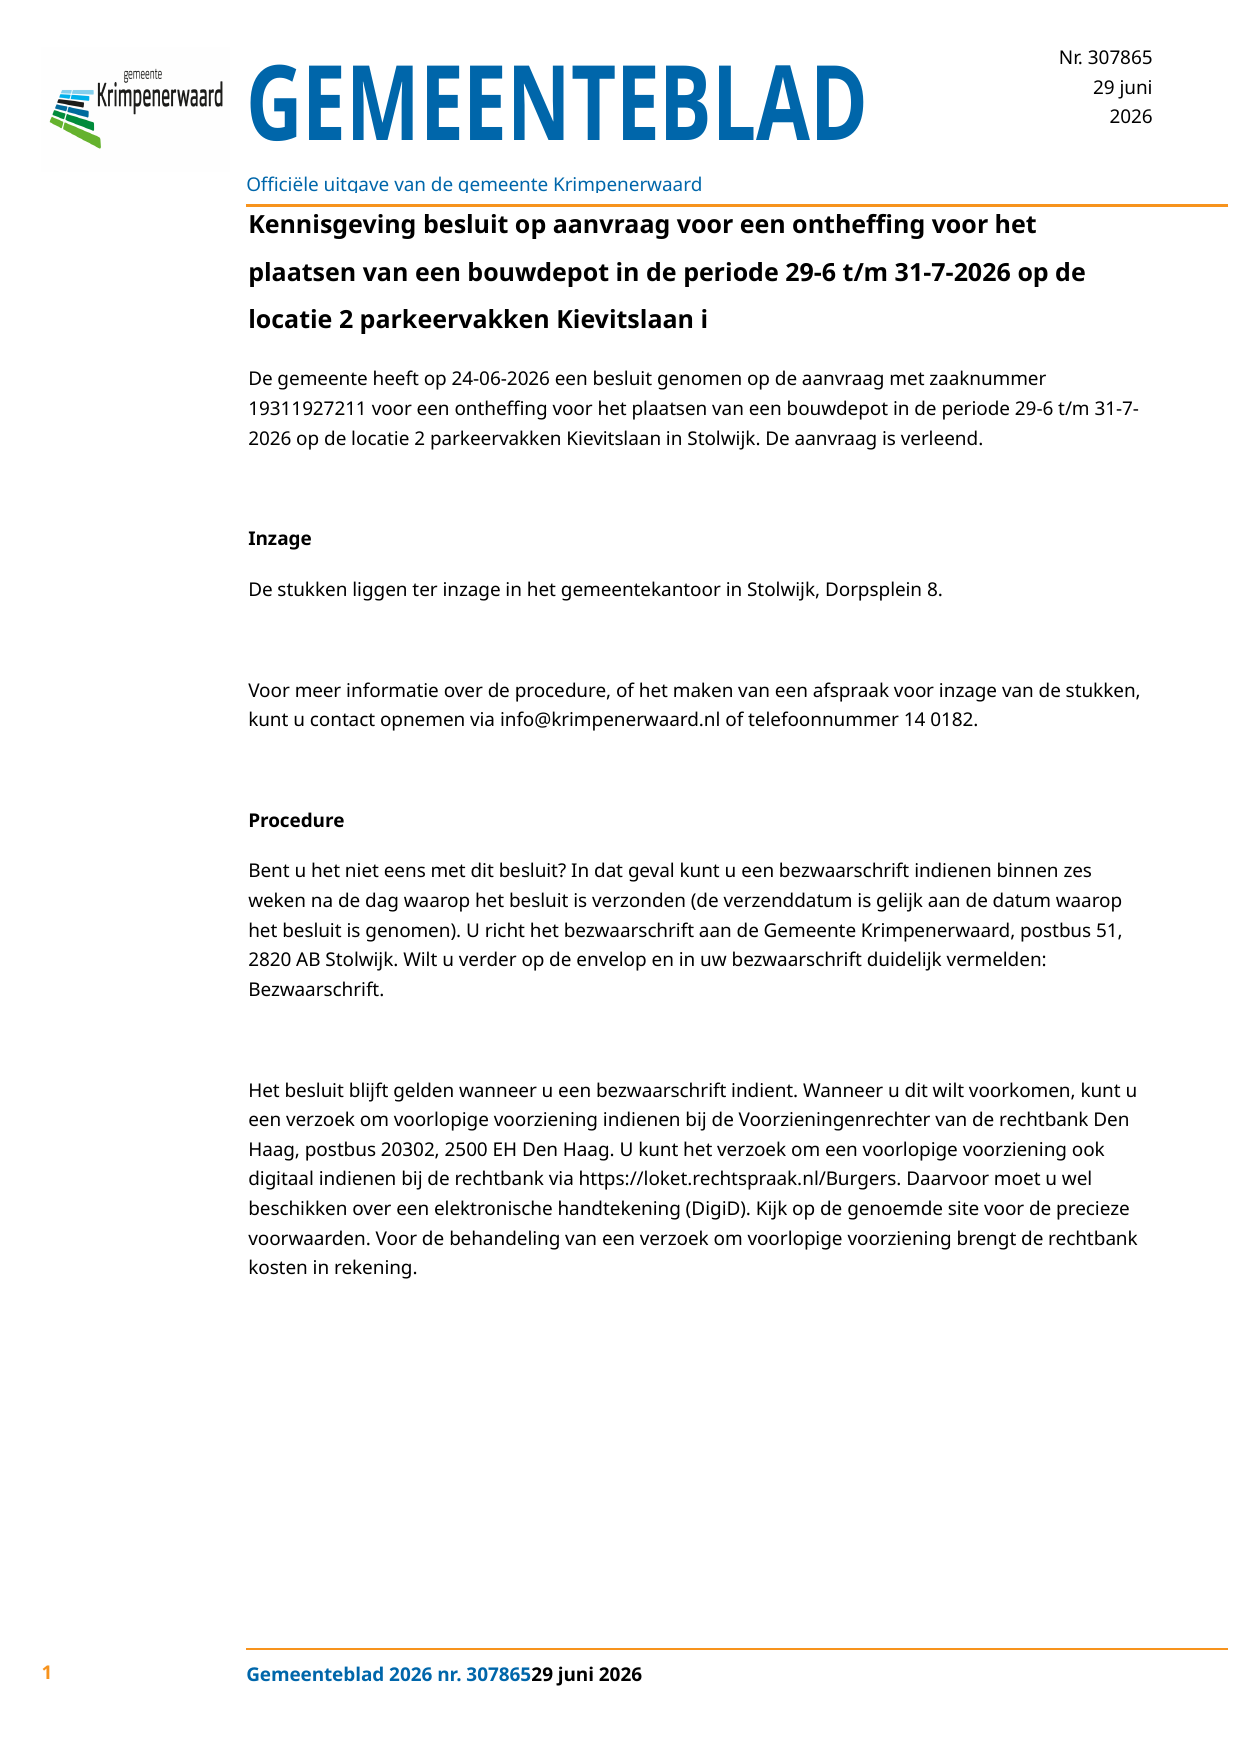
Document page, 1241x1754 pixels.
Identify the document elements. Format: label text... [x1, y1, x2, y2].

text De stukken liggen ter inzage in het gemeentekantoor in Stolwijk, Dorpsplein 8. [248, 576, 1152, 602]
text Bent u het niet eens met dit besluit? In dat geval kunt u een bezwaarschrift indienen binnen zes weken na de dag waarop het besluit is verzonden (de verzenddatum is gelijk aan de datum waarop het besluit is genomen). U richt het bezwaarschrift aan de Gemeente Krimpenerwaard, postbus 51, 2820 AB Stolwijk. Wilt u verder op de envelop en in uw bezwaarschrift duidelijk vermelden: Bezwaarschrift. [248, 858, 1152, 1002]
text Kennisgeving besluit op aanvraag voor een ontheffing voor het plaatsen van een bouwdepot in de periode 29-6 t/m 31-7-2026 op de locatie 2 parkeervakken Kievitslaan i [248, 207, 1152, 336]
text Voor meer informatie over de procedure, of het maken van een afspraak voor inzage van de stukken, kunt u contact opnemen via info@krimpenerwaard.nl of telefoonnummer 14 0182. [248, 677, 1152, 732]
text Het besluit blijft gelden wanneer u een bezwaarschrift indient. Wanneer u dit wilt voorkomen, kunt u een verzoek om voorlopige voorziening indienen bij de Voorzieningenrechter van de rechtbank Den Haag, postbus 20302, 2500 EH Den Haag. U kunt het verzoek om een voorlopige voorziening ook digitaal indienen bij de rechtbank via https://loket.rechtspraak.nl/Burgers. Daarvoor moet u wel beschikken over een elektronische handtekening (DigiD). Kijk op de genoemde site voor de precieze voorwaarden. Voor de behandeling van een verzoek om voorlopige voorziening brengt de rechtbank kosten in rekening. [248, 1077, 1152, 1280]
text De gemeente heeft op 24-06-2026 een besluit genomen op de aanvraag met zaaknummer 19311927211 voor een ontheffing voor het plaatsen van een bouwdepot in de periode 29-6 t/m 31-7-2026 op de locatie 2 parkeervakken Kievitslaan in Stolwijk. De aanvraag is verleend. [248, 366, 1152, 450]
picture [41, 47, 231, 172]
text Procedure [248, 807, 1152, 833]
text Inzage [248, 526, 1152, 551]
